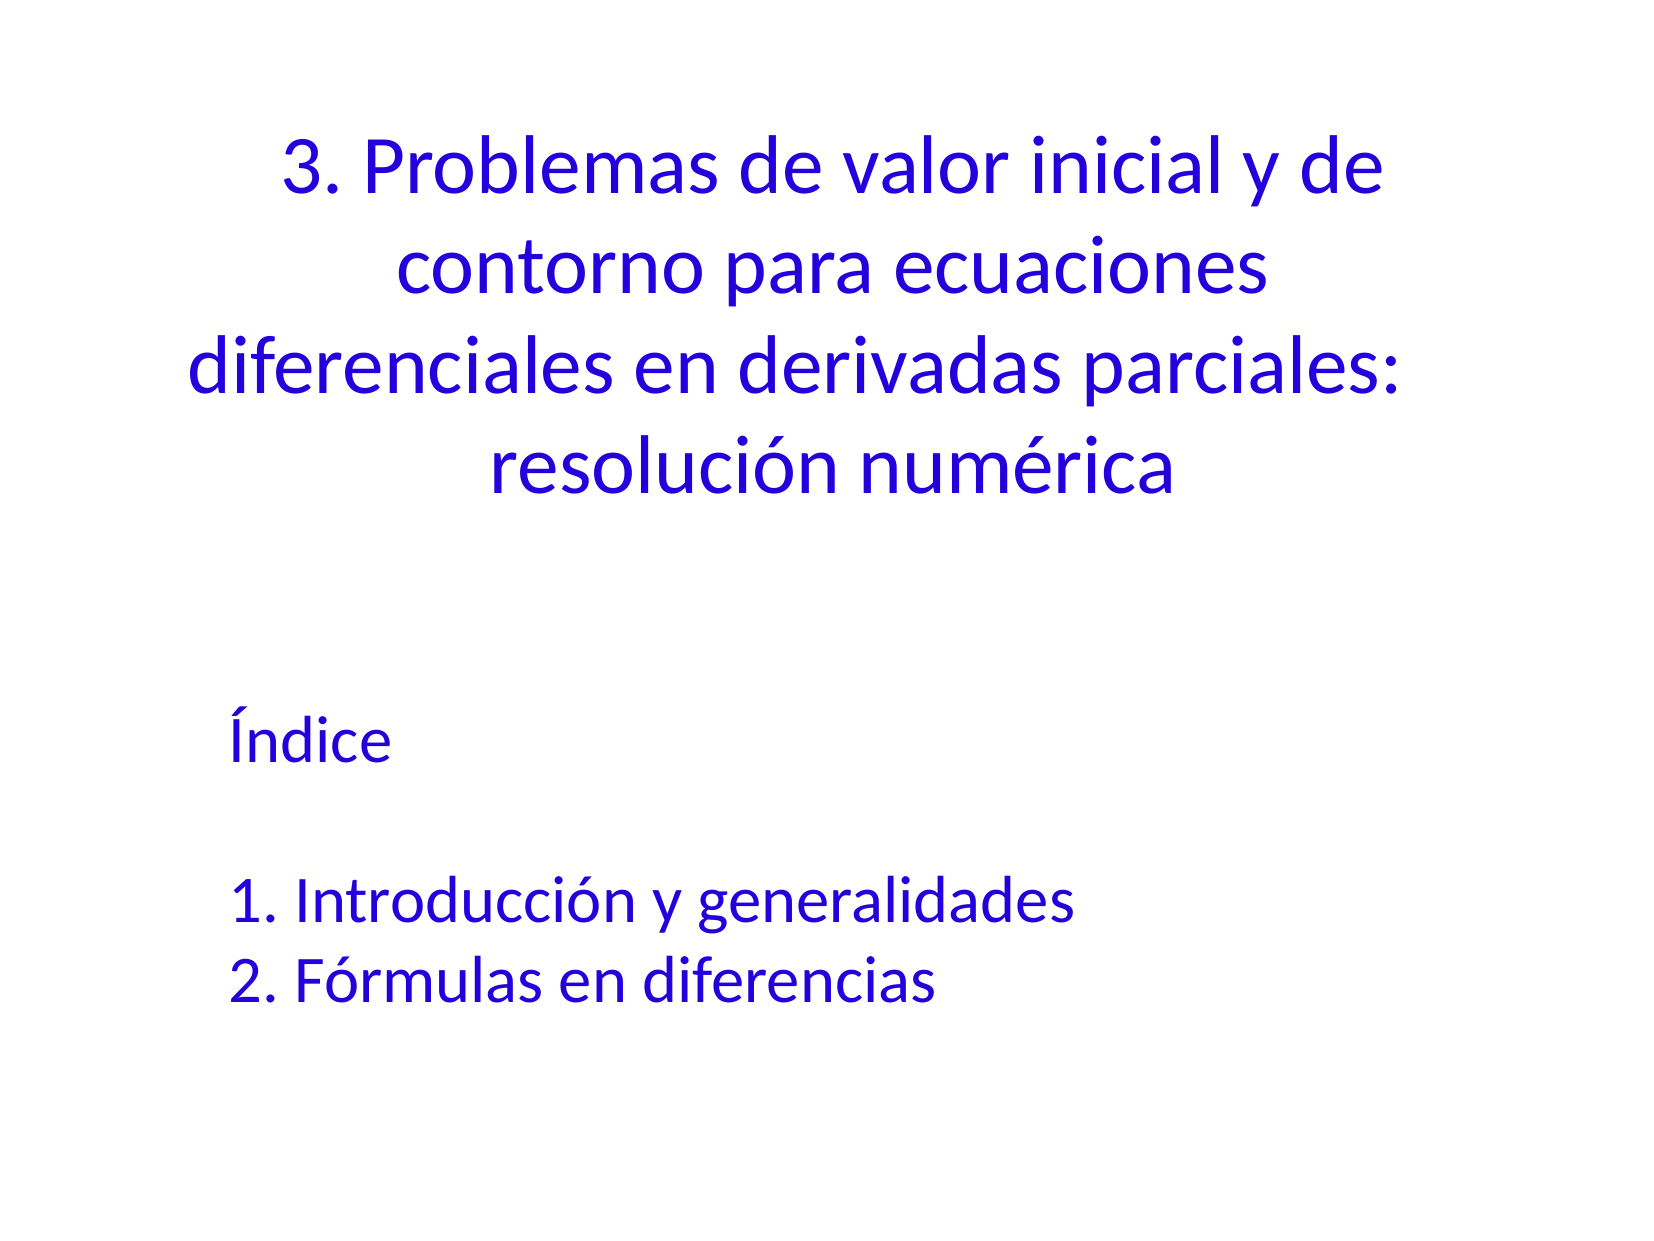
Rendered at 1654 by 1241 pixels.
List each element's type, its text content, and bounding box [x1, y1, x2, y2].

text_box 3. Problemas de valor inicial y de contorno para ecuaciones diferenciales en derivadas parciales: resolución numérica [162, 102, 1504, 522]
text_box Índice 1. Introducción y generalidades 2. Fórmulas en diferencias [214, 688, 1453, 1027]
